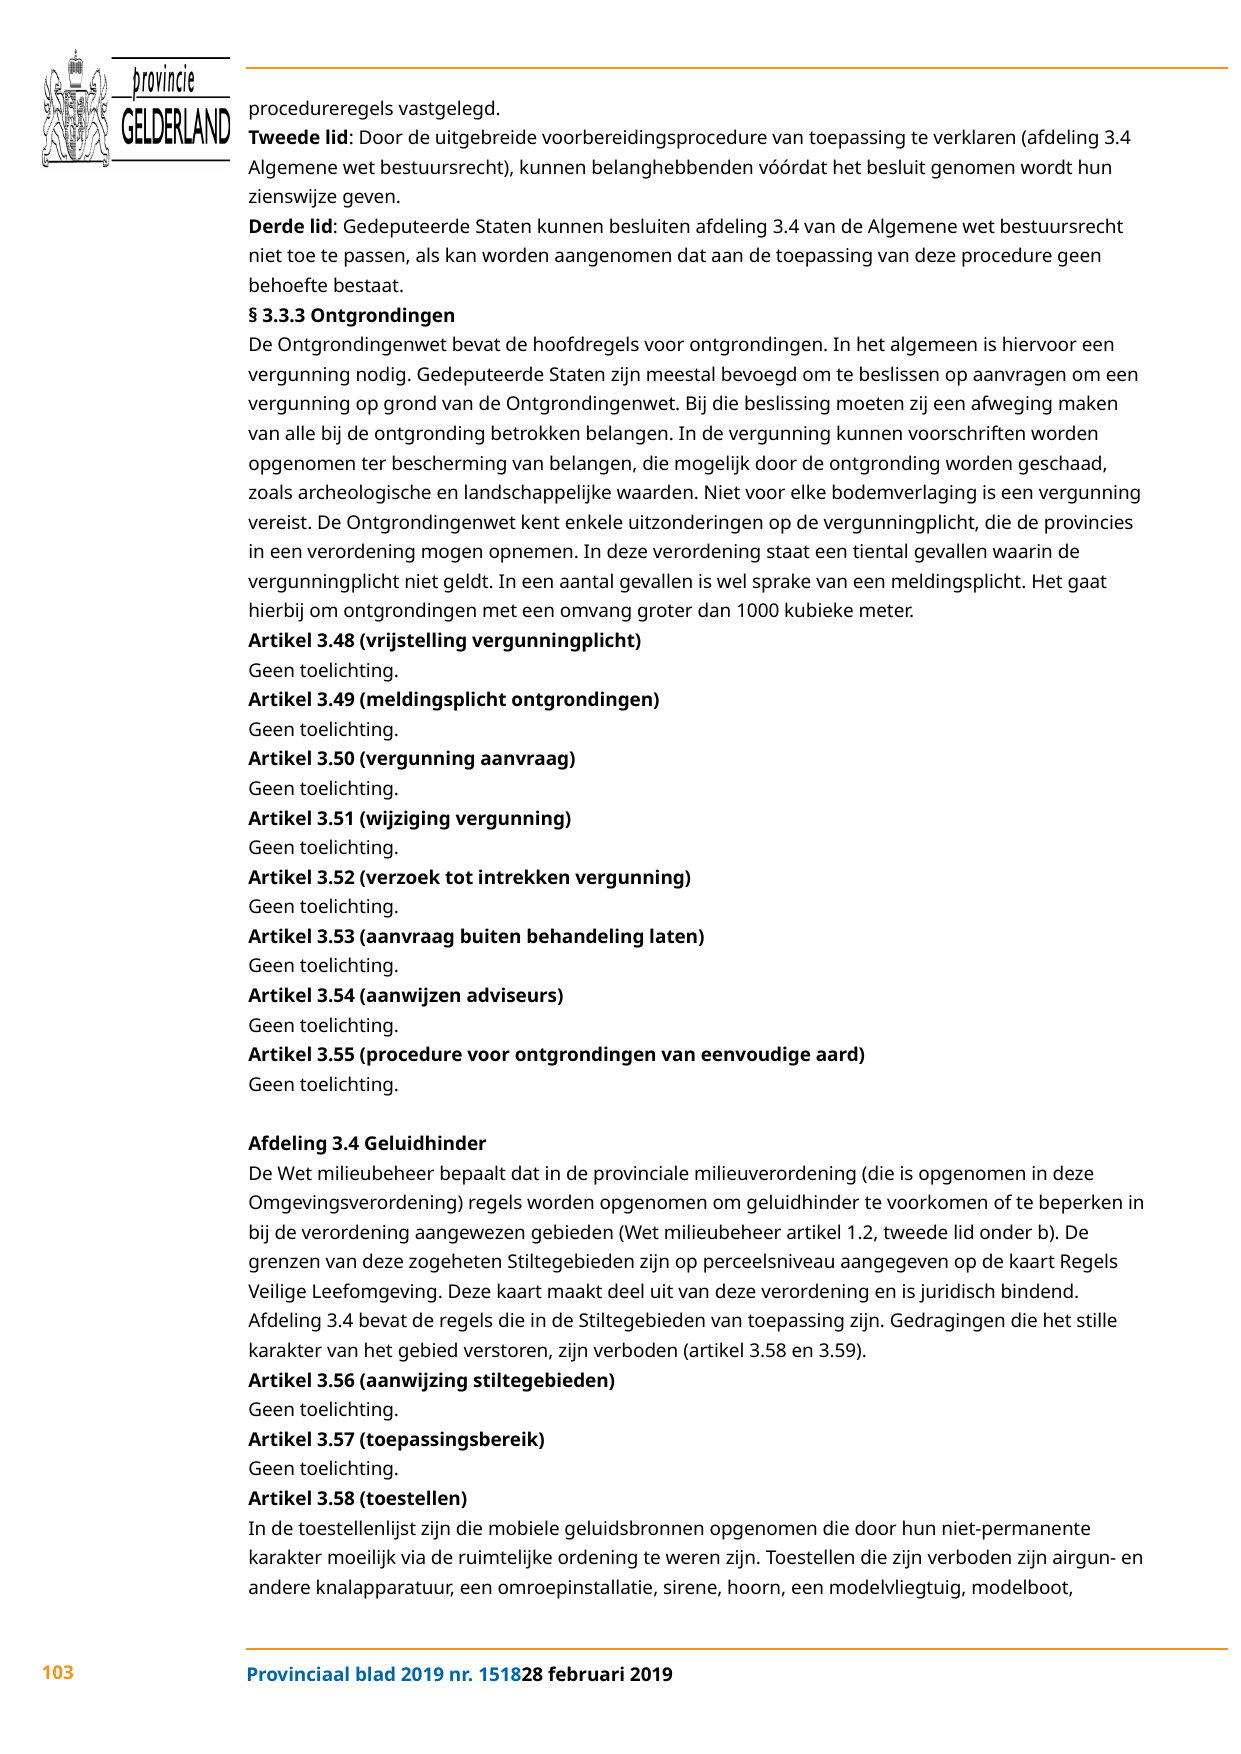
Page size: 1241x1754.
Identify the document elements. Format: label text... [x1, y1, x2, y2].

text Artikel 3.52 (verzoek tot intrekken vergunning) [248, 864, 1152, 890]
text Geen toelichting. [248, 1071, 1152, 1097]
text Geen toelichting. [248, 1396, 1152, 1422]
text Artikel 3.56 (aanwijzing stiltegebieden) [248, 1367, 1152, 1393]
text De Ontgrondingenwet bevat de hoofdregels voor ontgrondingen. In het algemeen is hiervoor een vergunning nodig. Gedeputeerde Staten zijn meestal bevoegd om te beslissen op aanvragen om een vergunning op grond van de Ontgrondingenwet. Bij die beslissing moeten zij een afweging maken van alle bij de ontgronding betrokken belangen. In de vergunning kunnen voorschriften worden opgenomen ter bescherming van belangen, die mogelijk door de ontgronding worden geschaad, zoals archeologische en landschappelijke waarden. Niet voor elke bodemverlaging is een vergunning vereist. De Ontgrondingenwet kent enkele uitzonderingen op de vergunningplicht, die de provincies in een verordening mogen opnemen. In deze verordening staat een tiental gevallen waarin de vergunningplicht niet geldt. In een aantal gevallen is wel sprake van een meldingsplicht. Het gaat hierbij om ontgrondingen met een omvang groter dan 1000 kubieke meter. [248, 331, 1152, 623]
text Artikel 3.55 (procedure voor ontgrondingen van eenvoudige aard) [248, 1041, 1152, 1067]
text Geen toelichting. [248, 893, 1152, 919]
text Tweede lid: Door de uitgebreide voorbereidingsprocedure van toepassing te verklaren (afdeling 3.4 Algemene wet bestuursrecht), kunnen belanghebbenden vóórdat het besluit genomen wordt hun zienswijze geven. [248, 124, 1152, 209]
text Geen toelichting. [248, 1012, 1152, 1038]
text Artikel 3.49 (meldingsplicht ontgrondingen) [248, 686, 1152, 712]
text Artikel 3.53 (aanvraag buiten behandeling laten) [248, 923, 1152, 949]
text Artikel 3.50 (vergunning aanvraag) [248, 746, 1152, 771]
text Geen toelichting. [248, 716, 1152, 742]
text Afdeling 3.4 Geluidhinder [248, 1130, 1152, 1156]
text Artikel 3.57 (toepassingsbereik) [248, 1426, 1152, 1452]
text procedureregels vastgelegd. [248, 95, 1152, 121]
text Geen toelichting. [248, 775, 1152, 801]
text Artikel 3.48 (vrijstelling vergunningplicht) [248, 627, 1152, 653]
text § 3.3.3 Ontgrondingen [248, 302, 1152, 328]
text Geen toelichting. [248, 1456, 1152, 1481]
text Artikel 3.58 (toestellen) [248, 1485, 1152, 1511]
picture [41, 47, 231, 172]
text Derde lid: Gedeputeerde Staten kunnen besluiten afdeling 3.4 van de Algemene wet bestuursrecht niet toe te passen, als kan worden aangenomen dat aan de toepassing van deze procedure geen behoefte bestaat. [248, 213, 1152, 298]
text Geen toelichting. [248, 953, 1152, 978]
text In de toestellenlijst zijn die mobiele geluidsbronnen opgenomen die door hun niet-permanente karakter moeilijk via de ruimtelijke ordening te weren zijn. Toestellen die zijn verboden zijn airgun- en andere knalapparatuur, een omroepinstallatie, sirene, hoorn, een modelvliegtuig, modelboot, [248, 1515, 1152, 1600]
text Geen toelichting. [248, 657, 1152, 683]
text Artikel 3.54 (aanwijzen adviseurs) [248, 982, 1152, 1008]
text Artikel 3.51 (wijziging vergunning) [248, 805, 1152, 831]
text Geen toelichting. [248, 834, 1152, 860]
text De Wet milieubeheer bepaalt dat in de provinciale milieuverordening (die is opgenomen in deze Omgevingsverordening) regels worden opgenomen om geluidhinder te voorkomen of te beperken in bij de verordening aangewezen gebieden (Wet milieubeheer artikel 1.2, tweede lid onder b). De grenzen van deze zogeheten Stiltegebieden zijn op perceelsniveau aangegeven op de kaart Regels Veilige Leefomgeving. Deze kaart maakt deel uit van deze verordening en is juridisch bindend. Afdeling 3.4 bevat de regels die in de Stiltegebieden van toepassing zijn. Gedragingen die het stille karakter van het gebied verstoren, zijn verboden (artikel 3.58 en 3.59). [248, 1160, 1152, 1363]
